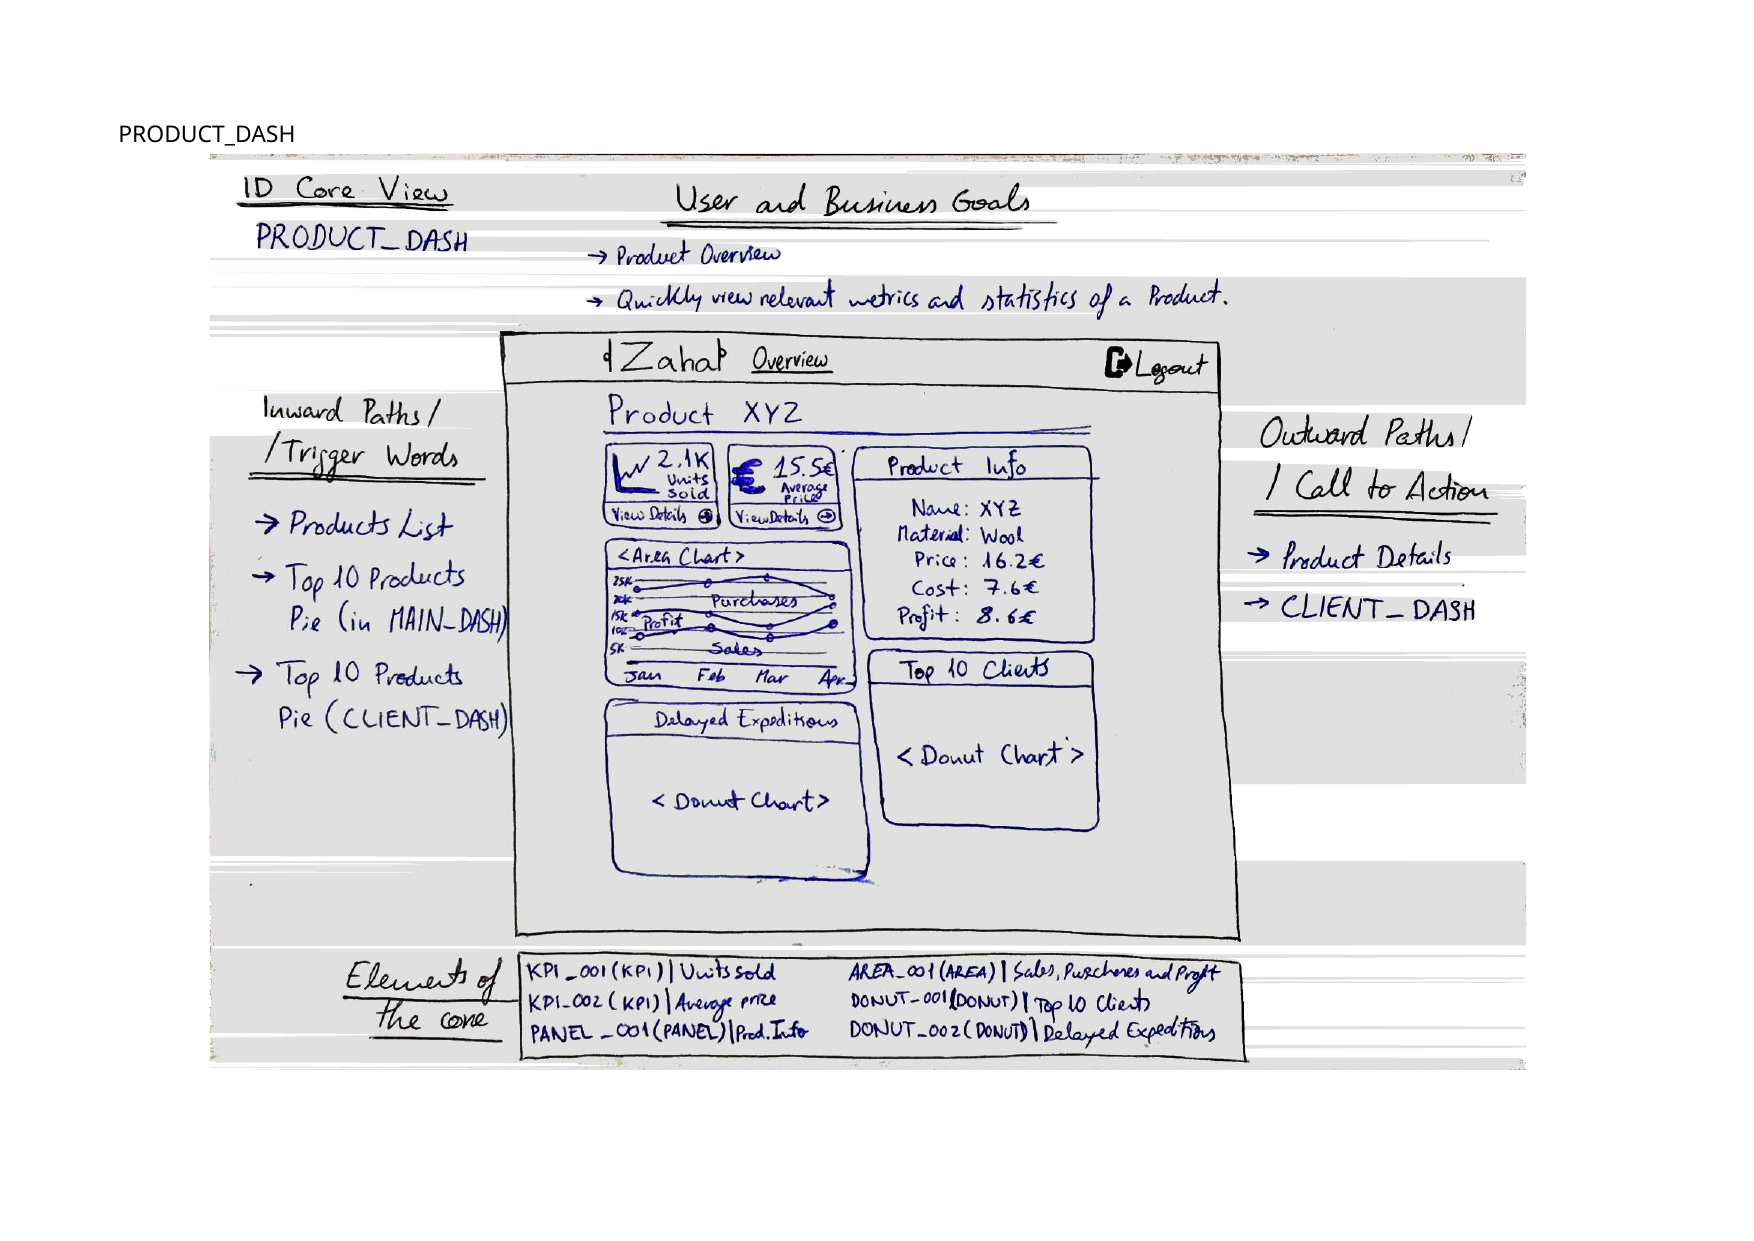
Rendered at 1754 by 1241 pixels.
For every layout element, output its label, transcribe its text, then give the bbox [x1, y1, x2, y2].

text PRODUCT_DASH [118, 118, 1636, 149]
